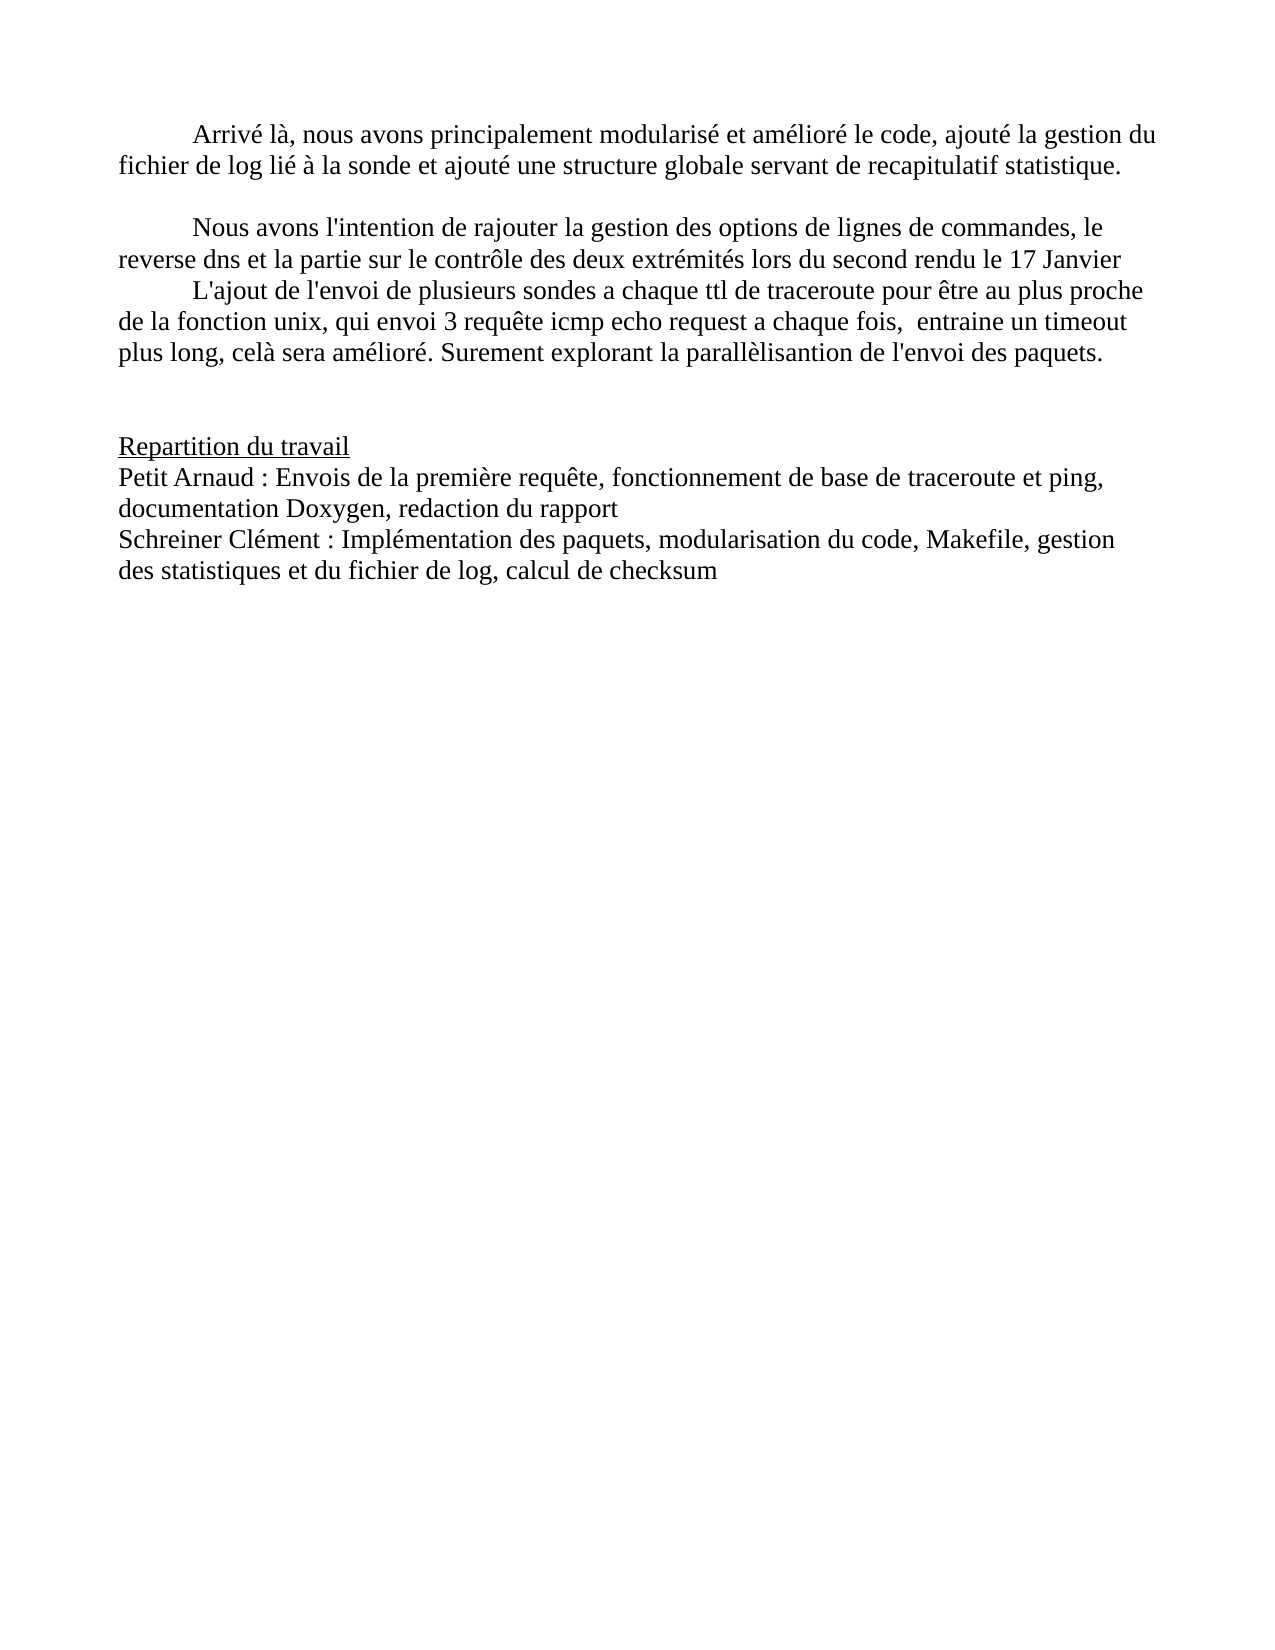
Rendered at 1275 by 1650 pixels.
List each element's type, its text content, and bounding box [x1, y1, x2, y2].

text Petit Arnaud : Envois de la première requête, fonctionnement de base de traceroute et ping, documentation Doxygen, redaction du rapport [118, 461, 1157, 523]
text Nous avons l'intention de rajouter la gestion des options de lignes de commandes, le reverse dns et la partie sur le contrôle des deux extrémités lors du second rendu le 17 Janvier [118, 212, 1157, 274]
text Arrivé là, nous avons principalement modularisé et amélioré le code, ajouté la gestion du fichier de log lié à la sonde et ajouté une structure globale servant de recapitulatif statistique. [118, 118, 1157, 180]
text L'ajout de l'envoi de plusieurs sondes a chaque ttl de traceroute pour être au plus proche de la fonction unix, qui envoi 3 requête icmp echo request a chaque fois, entraine un timeout plus long, celà sera amélioré. Surement explorant la parallèlisantion de l'envoi des paquets. [118, 274, 1157, 367]
text Repartition du travail [118, 429, 1157, 461]
text Schreiner Clément : Implémentation des paquets, modularisation du code, Makefile, gestion des statistiques et du fichier de log, calcul de checksum [118, 523, 1157, 585]
